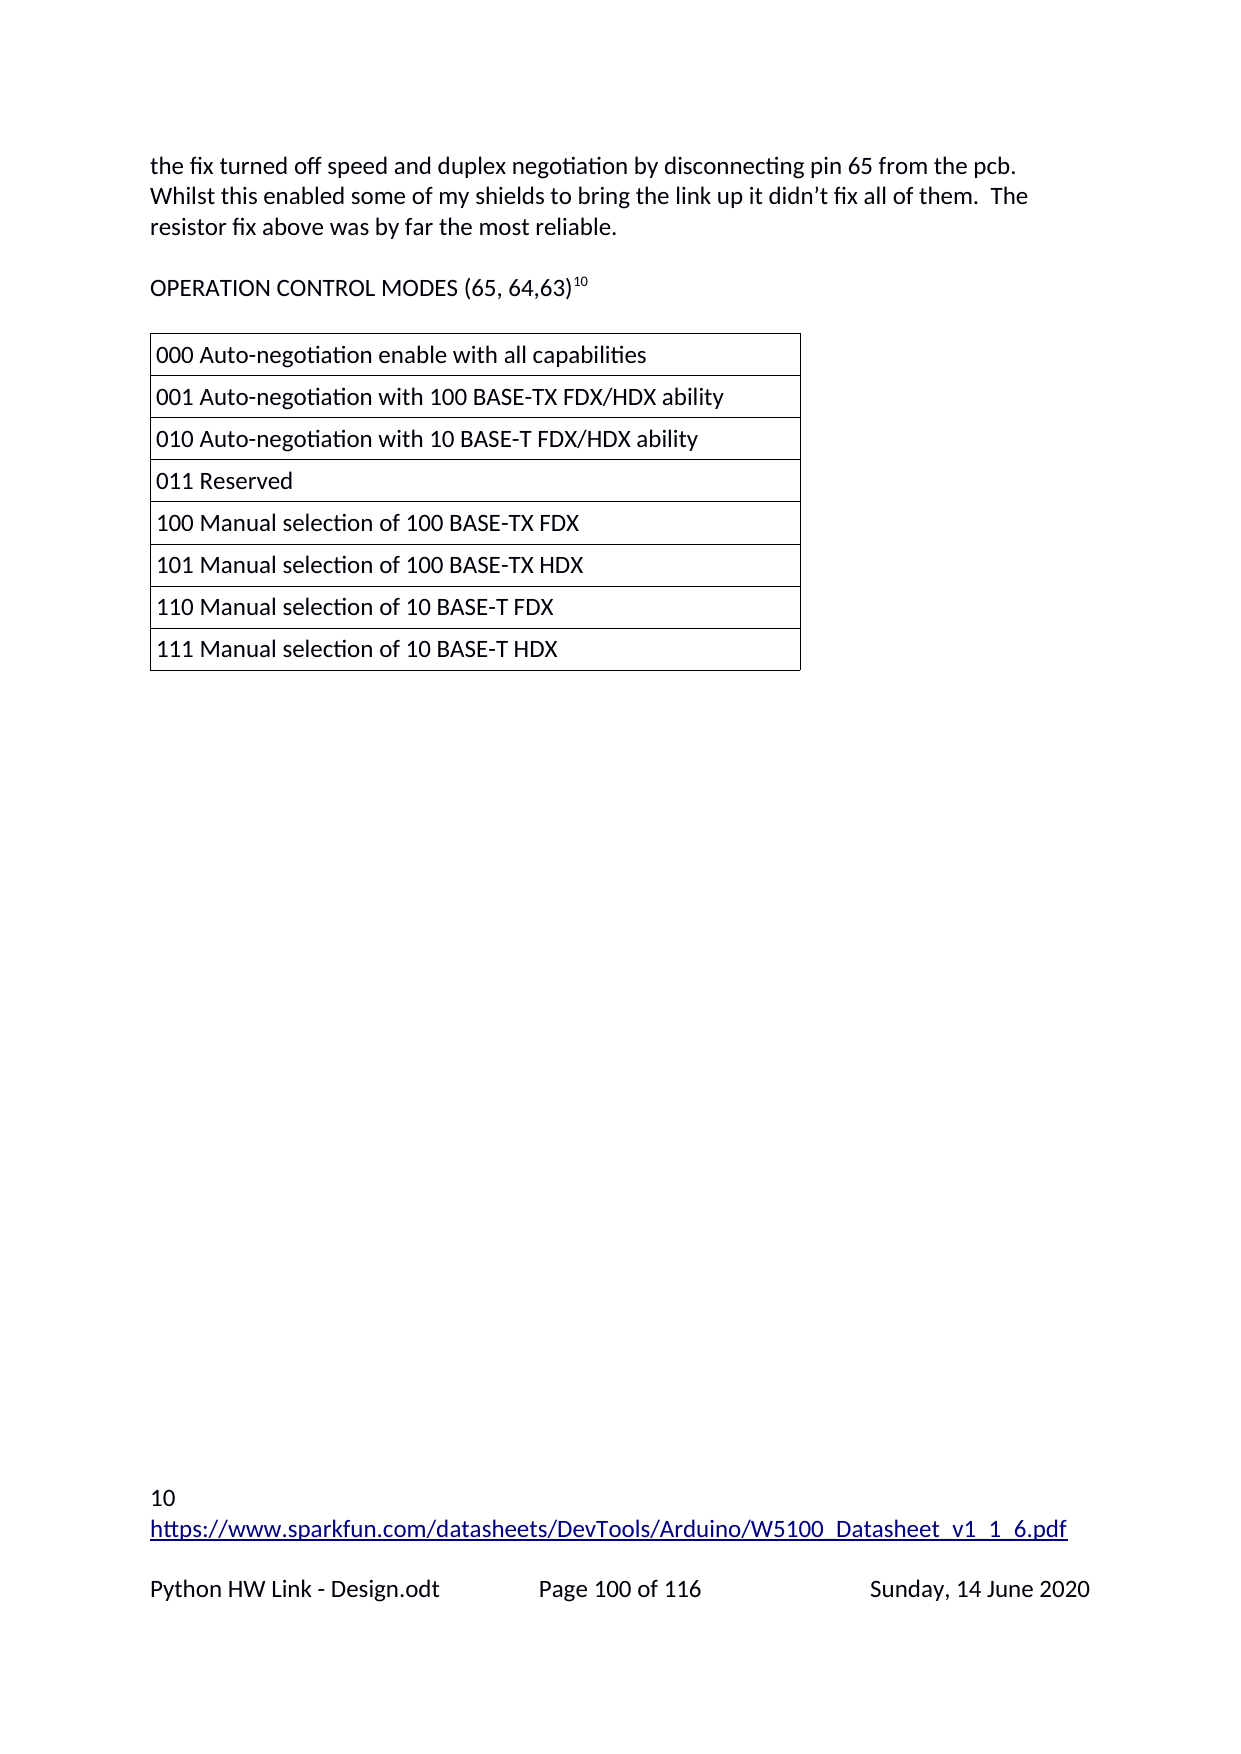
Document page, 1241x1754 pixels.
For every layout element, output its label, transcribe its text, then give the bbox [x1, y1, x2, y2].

text https://www.sparkfun.com/datasheets/DevTools/Arduino/W5100_Datasheet_v1_1_6.pdf [150, 1482, 1090, 1543]
table_cell 011 Reserved [151, 460, 800, 501]
table_cell 001 Auto-negotiation with 100 BASE-TX FDX/HDX ability [151, 376, 800, 417]
table_cell 010 Auto-negotiation with 10 BASE-T FDX/HDX ability [151, 418, 800, 459]
table_cell 101 Manual selection of 100 BASE-TX HDX [151, 545, 800, 586]
table_cell 110 Manual selection of 10 BASE-T FDX [151, 587, 800, 628]
table_cell 111 Manual selection of 10 BASE-T HDX [151, 629, 800, 670]
text the fix turned off speed and duplex negotiation by disconnecting pin 65 from the pcb. Whilst this enabled some of my shields to bring the link up it didn’t fix all of them. The resistor fix above was by far the most reliable. [150, 150, 1090, 242]
text OPERATION CONTROL MODES (65, 64,63) [150, 272, 1090, 303]
table_cell 100 Manual selection of 100 BASE-TX FDX [151, 502, 800, 543]
table_header 000 Auto-negotiation enable with all capabilities [151, 334, 800, 375]
